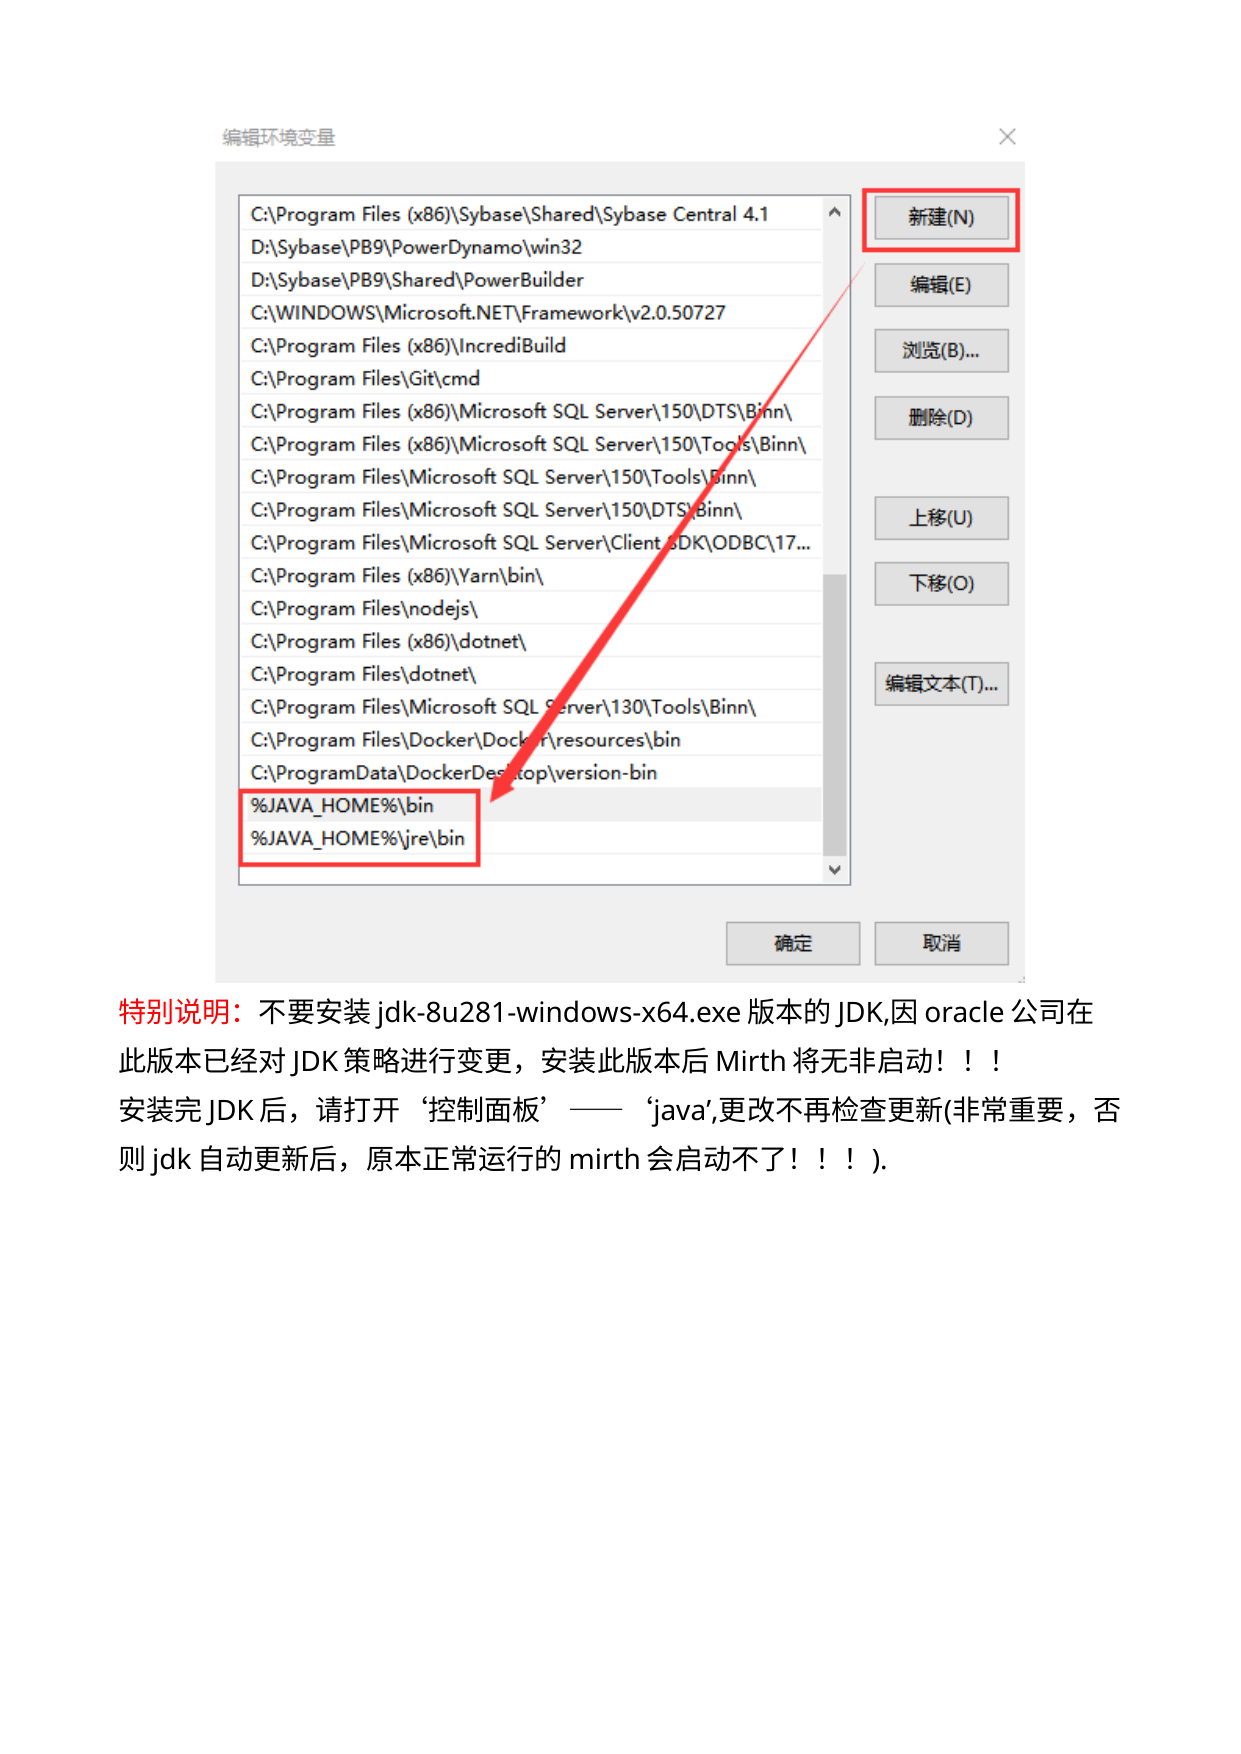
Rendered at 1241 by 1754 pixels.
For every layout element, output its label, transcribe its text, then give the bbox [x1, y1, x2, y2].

picture [215, 118, 1025, 983]
text 特别说明：不要安装jdk-8u281-windows-x64.exe版本的JDK,因oracle公司在此版本已经对JDK策略进行变更，安装此版本后Mirth将无非启动！！！ [118, 872, 1122, 1080]
text 安装完JDK后，请打开‘控制面板’——‘java’,更改不再检查更新(非常重要，否则jdk自动更新后，原本正常运行的mirth会启动不了！！！). [118, 1088, 1122, 1178]
